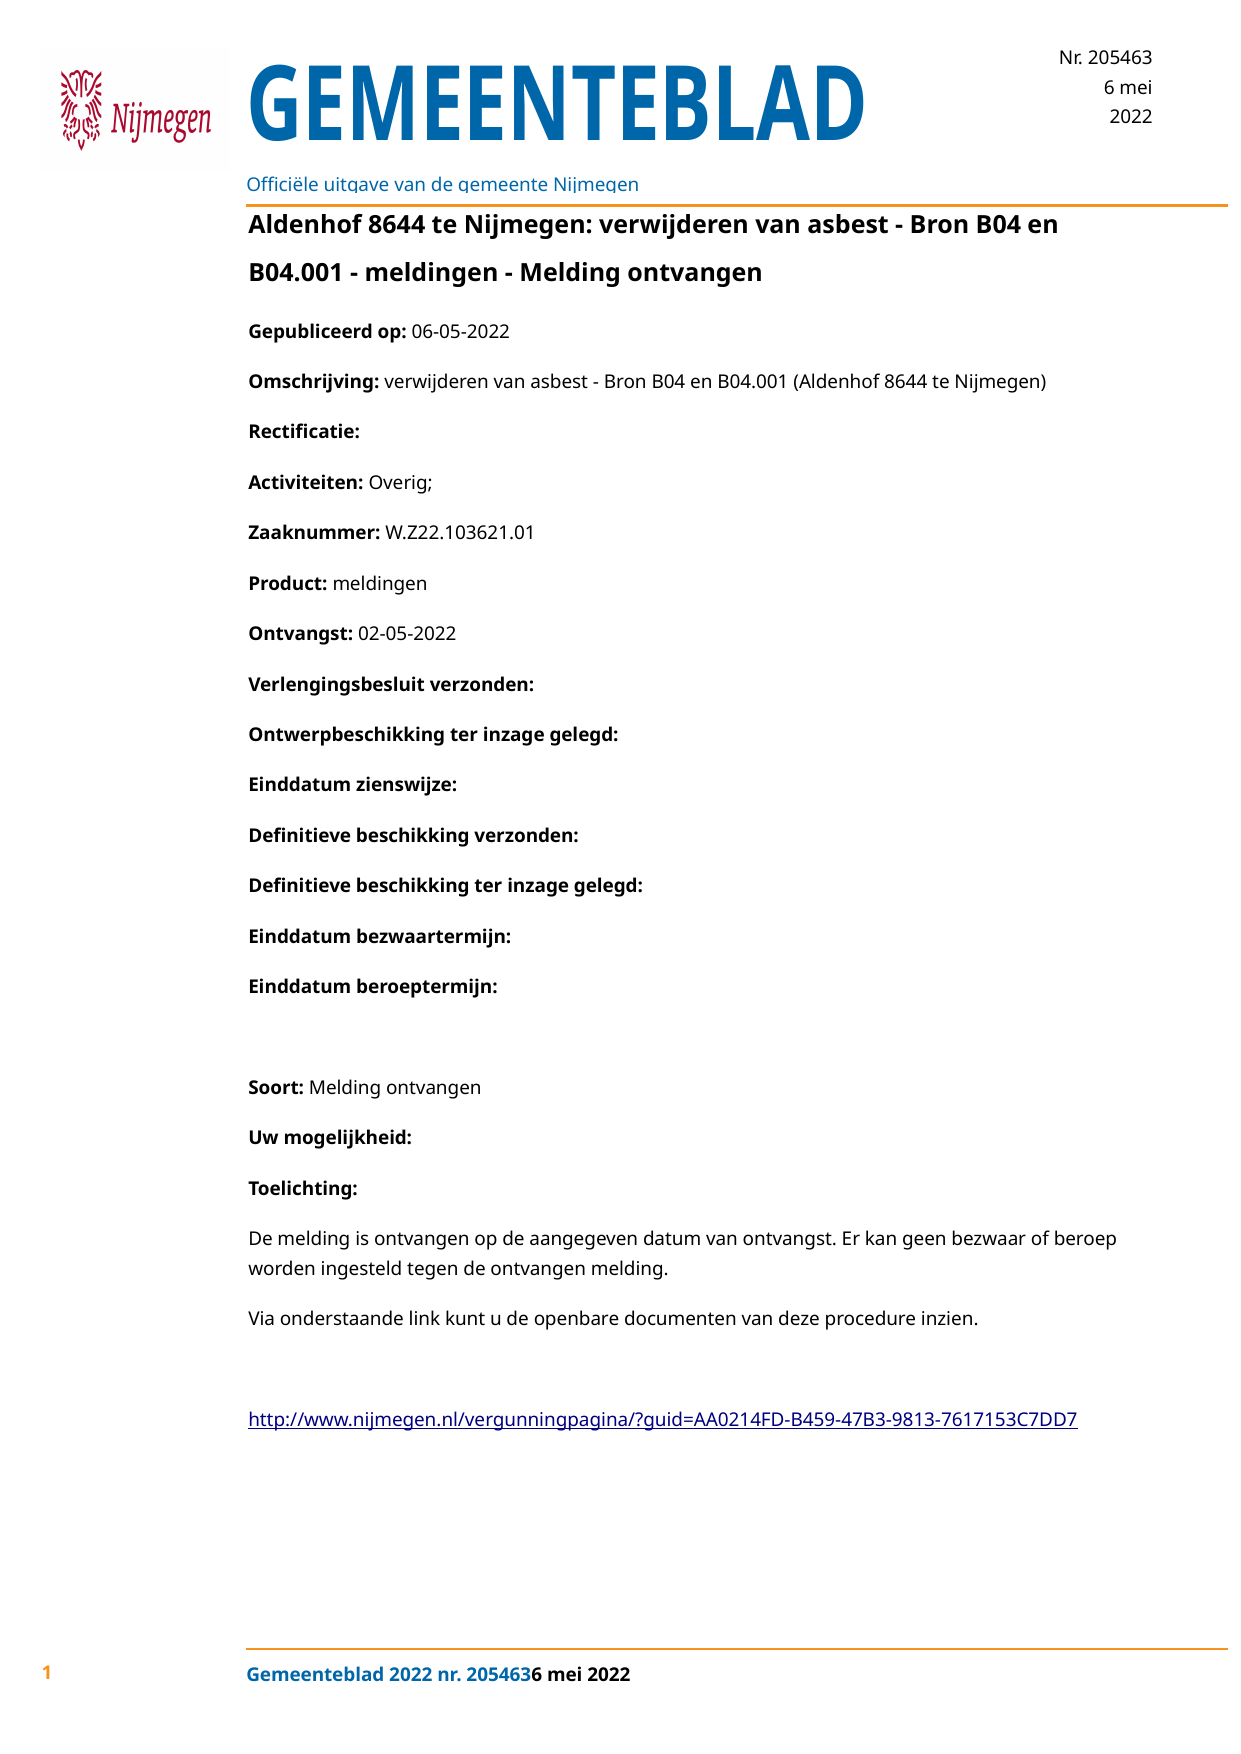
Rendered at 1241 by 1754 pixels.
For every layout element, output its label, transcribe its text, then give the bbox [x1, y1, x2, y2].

text Omschrijving: verwijderen van asbest - Bron B04 en B04.001 (Aldenhof 8644 te Nijmegen) [248, 368, 1152, 394]
text Aldenhof 8644 te Nijmegen: verwijderen van asbest - Bron B04 en B04.001 - meldingen - Melding ontvangen [248, 207, 1152, 288]
text Zaaknummer: W.Z22.103621.01 [248, 519, 1152, 545]
text Verlengingsbesluit verzonden: [248, 671, 1152, 697]
text Product: meldingen [248, 570, 1152, 596]
text Rectificatie: [248, 419, 1152, 444]
text Uw mogelijkheid: [248, 1124, 1152, 1150]
text Einddatum beroeptermijn: [248, 973, 1152, 999]
text Ontwerpbeschikking ter inzage gelegd: [248, 721, 1152, 747]
text Definitieve beschikking ter inzage gelegd: [248, 872, 1152, 898]
text Ontvangst: 02-05-2022 [248, 620, 1152, 646]
text Via onderstaande link kunt u de openbare documenten van deze procedure inzien. [248, 1305, 1152, 1331]
picture [41, 47, 231, 172]
text Gepubliceerd op: 06-05-2022 [248, 318, 1152, 344]
text Einddatum zienswijze: [248, 772, 1152, 797]
text Activiteiten: Overig; [248, 469, 1152, 495]
text Toelichting: [248, 1175, 1152, 1201]
text Einddatum bezwaartermijn: [248, 923, 1152, 949]
text De melding is ontvangen op de aangegeven datum van ontvangst. Er kan geen bezwaar of beroep worden ingesteld tegen de ontvangen melding. [248, 1225, 1152, 1281]
text Definitieve beschikking verzonden: [248, 822, 1152, 848]
text http://www.nijmegen.nl/vergunningpagina/?guid=AA0214FD-B459-47B3-9813-7617153C7DD7 [248, 1406, 1152, 1432]
text Soort: Melding ontvangen [248, 1074, 1152, 1100]
